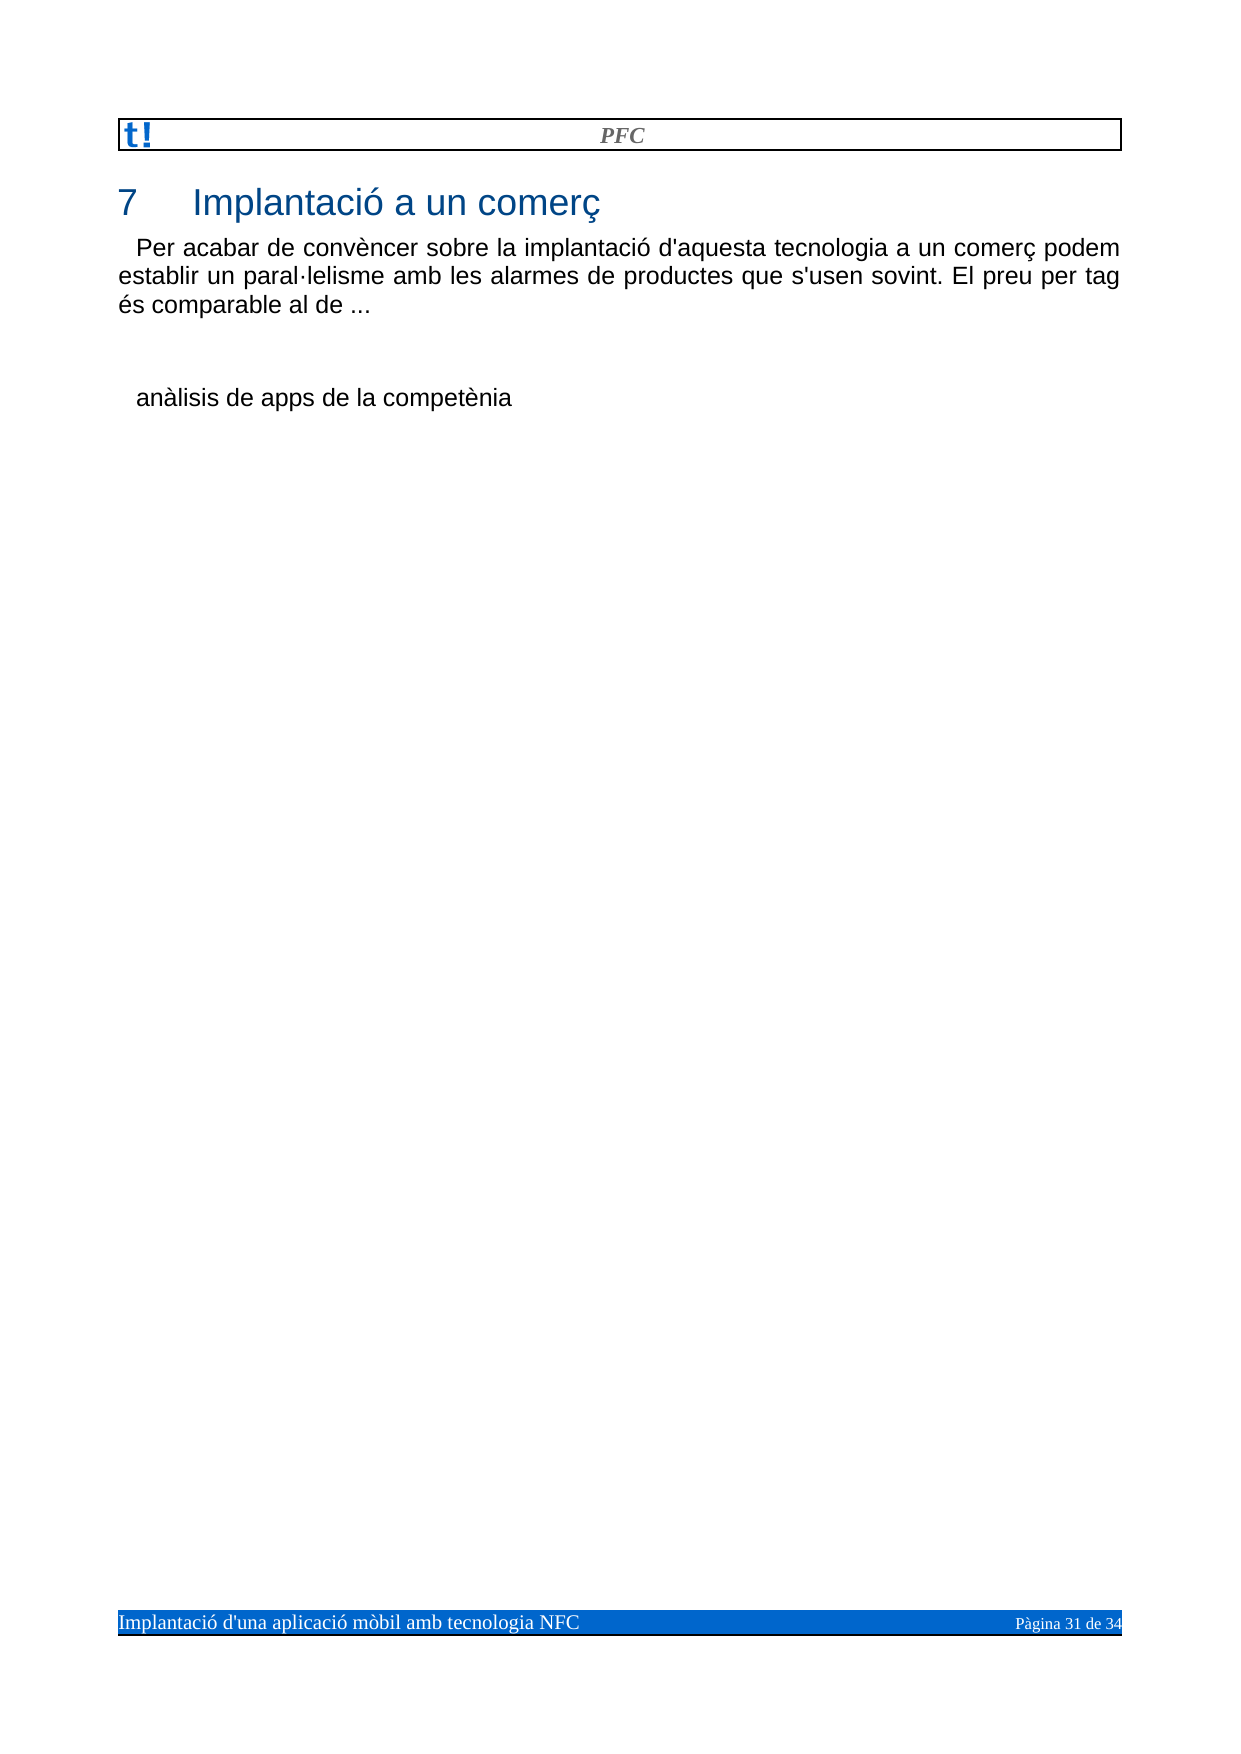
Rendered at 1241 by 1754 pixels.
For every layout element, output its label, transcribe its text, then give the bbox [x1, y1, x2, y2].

subtitle Implantació a un comerç [106, 181, 1122, 224]
picture [123, 121, 151, 148]
text anàlisis de apps de la competènia [118, 383, 1122, 412]
text Per acabar de convèncer sobre la implantació d'aquesta tecnologia a un comerç podem establir un paral·lelisme amb les alarmes de productes que s'usen sovint. El preu per tag és comparable al de ... [118, 232, 1122, 319]
